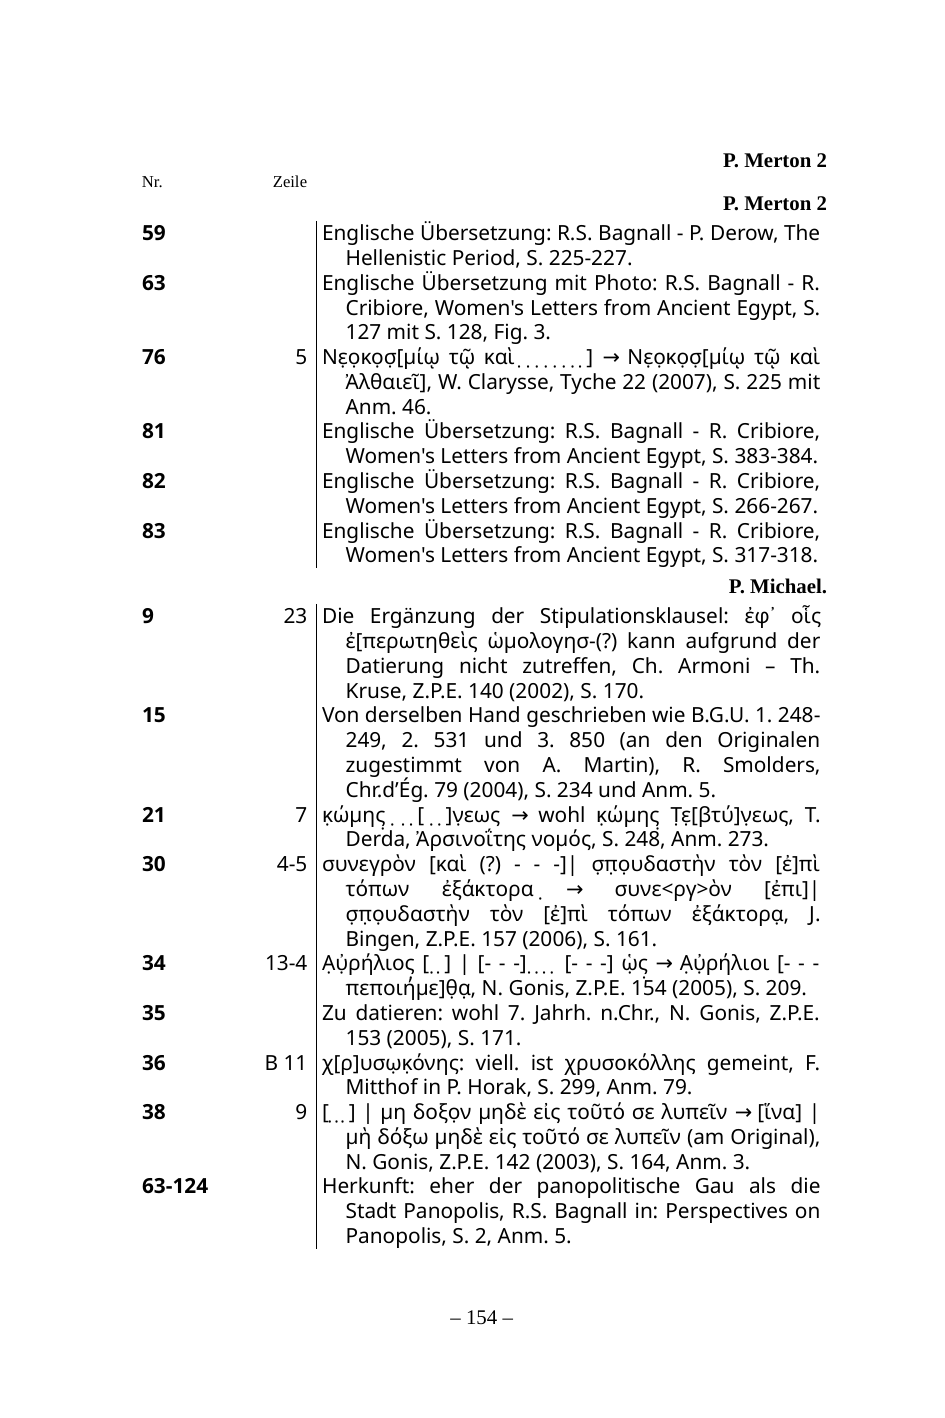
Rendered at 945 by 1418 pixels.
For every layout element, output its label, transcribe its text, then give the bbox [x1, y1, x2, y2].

table_cell Νε̣ο̣κο̣σ̣[μίῳ τῷ καὶ ̣ ̣ ̣ ̣ ̣ ̣ ̣ ̣] → Νε̣ο̣κο̣σ̣[μίῳ τῷ καὶ Ἀλθαιεῖ], W. Clarysse, Tyche 22 (2007), S. 225 mit Anm. 46. [317, 345, 827, 419]
table_cell 81 [136, 419, 316, 469]
table_cell 15 [136, 703, 316, 802]
table_cell Englische Übersetzung: R.S. Bagnall - R. Cribiore, Women's Letters from Ancient Egypt, S. 383-384. [317, 419, 827, 469]
table_cell 5 [224, 345, 316, 419]
table_cell [ ̣ ̣ ̣] | μη δοξο̣ν μηδὲ εἰς τοῦτό σε λυπεῖν → [ἵνα] | μὴ δόξω μηδὲ εἰς τοῦτό σε λυπεῖν (am Original), N. Gonis, Z.P.E. 142 (2003), S. 164, Anm. 3. [317, 1100, 827, 1174]
table_cell 63-124 [136, 1174, 316, 1248]
table_cell 7 [224, 802, 316, 852]
table_cell Α̣ὐ̣ρήλιος̣ [ ̣ ̣] | [- - -] ̣ ̣ ̣ ̣ [- - -] ὡ̣ς̣ → Α̣ὐ̣ρήλιοι [- - - πεποιήμε]θ̣α̣, N. Gonis, Z.P.E. 154 (2005), S. 209. [317, 951, 827, 1001]
subtitle P. Merton 2 [136, 191, 827, 215]
table_cell 76 [136, 345, 224, 419]
table_cell Englische Übersetzung mit Photo: R.S. Bagnall - R. Cribiore, Women's Letters from Ancient Egypt, S. 127 mit S. 128, Fig. 3. [317, 270, 827, 345]
table_cell 36 [136, 1050, 224, 1100]
table_header Die Ergänzung der Stipulationsklausel: ἐφ᾿ οἷς ἐ[περωτηθεὶς ὡμολογησ-(?) kann aufgrund der Datierung nicht zutreffen, Ch. Armoni – Th. Kruse, Z.P.E. 140 (2002), S. 170. [317, 604, 827, 703]
table_cell 38 [136, 1100, 224, 1174]
table_cell 83 [136, 518, 316, 568]
table_cell 35 [136, 1001, 316, 1050]
table_cell συνεγρὸν [καὶ (?) - - -]| σ̣π̣ο̣υδαστὴν τὸν [ἐ]πὶ τόπων ἐξάκτορα̣ → συνε<ργ>ὸν [ἐπι]|σ̣π̣ο̣υδαστὴν τὸν [ἐ]πὶ τόπων ἐξάκτορα̣, J. Bingen, Z.P.E. 157 (2006), S. 161. [317, 852, 827, 951]
table_header 9 [136, 604, 224, 703]
table_cell 30 [136, 852, 224, 951]
table_cell B 11 [224, 1050, 316, 1100]
table_cell Englische Übersetzung: R.S. Bagnall - R. Cribiore, Women's Letters from Ancient Egypt, S. 266-267. [317, 469, 827, 518]
table_cell 13-4 [224, 951, 316, 1001]
table_cell 4-5 [224, 852, 316, 951]
table_cell 21 [136, 802, 224, 852]
table_cell χ[ρ]υσω̣κ̣όνης: viell. ist χρυσοκόλλης gemeint, F. Mitthof in P. Horak, S. 299, Anm. 79. [317, 1050, 827, 1100]
table_header Englische Übersetzung: R.S. Bagnall - P. Derow, The Hellenistic Period, S. 225-227. [317, 221, 827, 270]
table_header 23 [224, 604, 316, 703]
table_cell 82 [136, 469, 316, 518]
table_header 59 [136, 221, 316, 270]
table_cell 9 [224, 1100, 316, 1174]
table_cell Herkunft: eher der panopolitische Gau als die Stadt Panopolis, R.S. Bagnall in: Perspectives on Panopolis, S. 2, Anm. 5. [317, 1174, 827, 1248]
table_cell Englische Übersetzung: R.S. Bagnall - R. Cribiore, Women's Letters from Ancient Egypt, S. 317-318. [317, 518, 827, 568]
table_cell κ̣ώμης̣ ̣ ̣ ̣[ ̣ ̣]ν̣εως → wohl κ̣ώμης̣ Τ̣ε̣[βτύ]ν̣εως, T. Derda, Ἀρσινοΐτης νομός, S. 248, Anm. 273. [317, 802, 827, 852]
table_cell Zu datieren: wohl 7. Jahrh. n.Chr., N. Gonis, Z.P.E. 153 (2005), S. 171. [317, 1001, 827, 1050]
subtitle P. Michael. [136, 574, 827, 598]
table_cell 34 [136, 951, 224, 1001]
table_cell Von derselben Hand geschrieben wie B.G.U. 1. 248-249, 2. 531 und 3. 850 (an den Originalen zugestimmt von A. Martin), R. Smolders, Chr.d’Ég. 79 (2004), S. 234 und Anm. 5. [317, 703, 827, 802]
table_cell 63 [136, 270, 316, 345]
